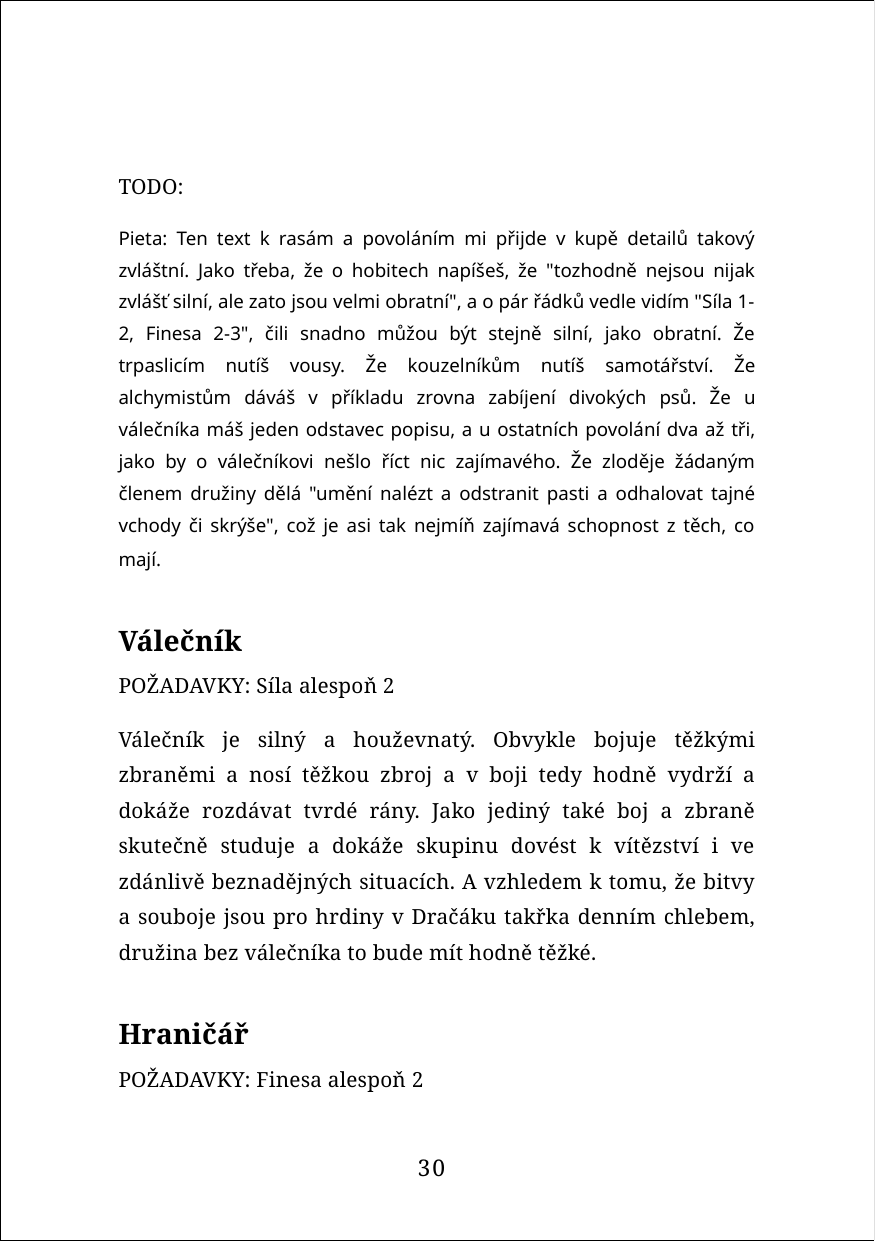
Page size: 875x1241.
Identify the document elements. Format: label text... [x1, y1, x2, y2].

text Pieta: Ten text k rasám a povoláním mi přijde v kupě detailů takový zvláštní. Jako třeba, že o hobitech napíšeš, že "tozhodně nejsou nijak zvlášť silní, ale zato jsou velmi obratní", a o pár řádků vedle vidím "Síla 1-2, Finesa 2-3", čili snadno můžou být stejně silní, jako obratní. Že trpaslicím nutíš vousy. Že kouzelníkům nutíš samotářství. Že alchymistům dáváš v příkladu zrovna zabíjení divokých psů. Že u válečníka máš jeden odstavec popisu, a u ostatních povolání dva až tři, jako by o válečníkovi nešlo říct nic zajímavého. Že zloděje žádaným členem družiny dělá "umění nalézt a odstranit pasti a odhalovat tajné vchody či skrýše", což je asi tak nejmíň zajímavá schopnost z těch, co mají. [118, 225, 756, 573]
text POŽADAVKY: Finesa alespoň 2 [118, 1065, 756, 1093]
subtitle Hraničář [118, 1015, 756, 1053]
text POŽADAVKY: Síla alespoň 2 [118, 671, 756, 700]
text Válečník je silný a houževnatý. Obvykle bojuje těžkými zbraněmi a nosí těžkou zbroj a v boji tedy hodně vydrží a dokáže rozdávat tvrdé rány. Jako jediný také boj a zbraně skutečně studuje a dokáže skupinu dovést k vítězství i ve zdánlivě beznadějných situacích. A vzhledem k tomu, že bitvy a souboje jsou pro hrdiny v Dračáku takřka denním chlebem, družina bez válečníka to bude mít hodně těžké. [118, 725, 756, 966]
subtitle Válečník [118, 621, 756, 660]
text TODO: [118, 172, 756, 200]
